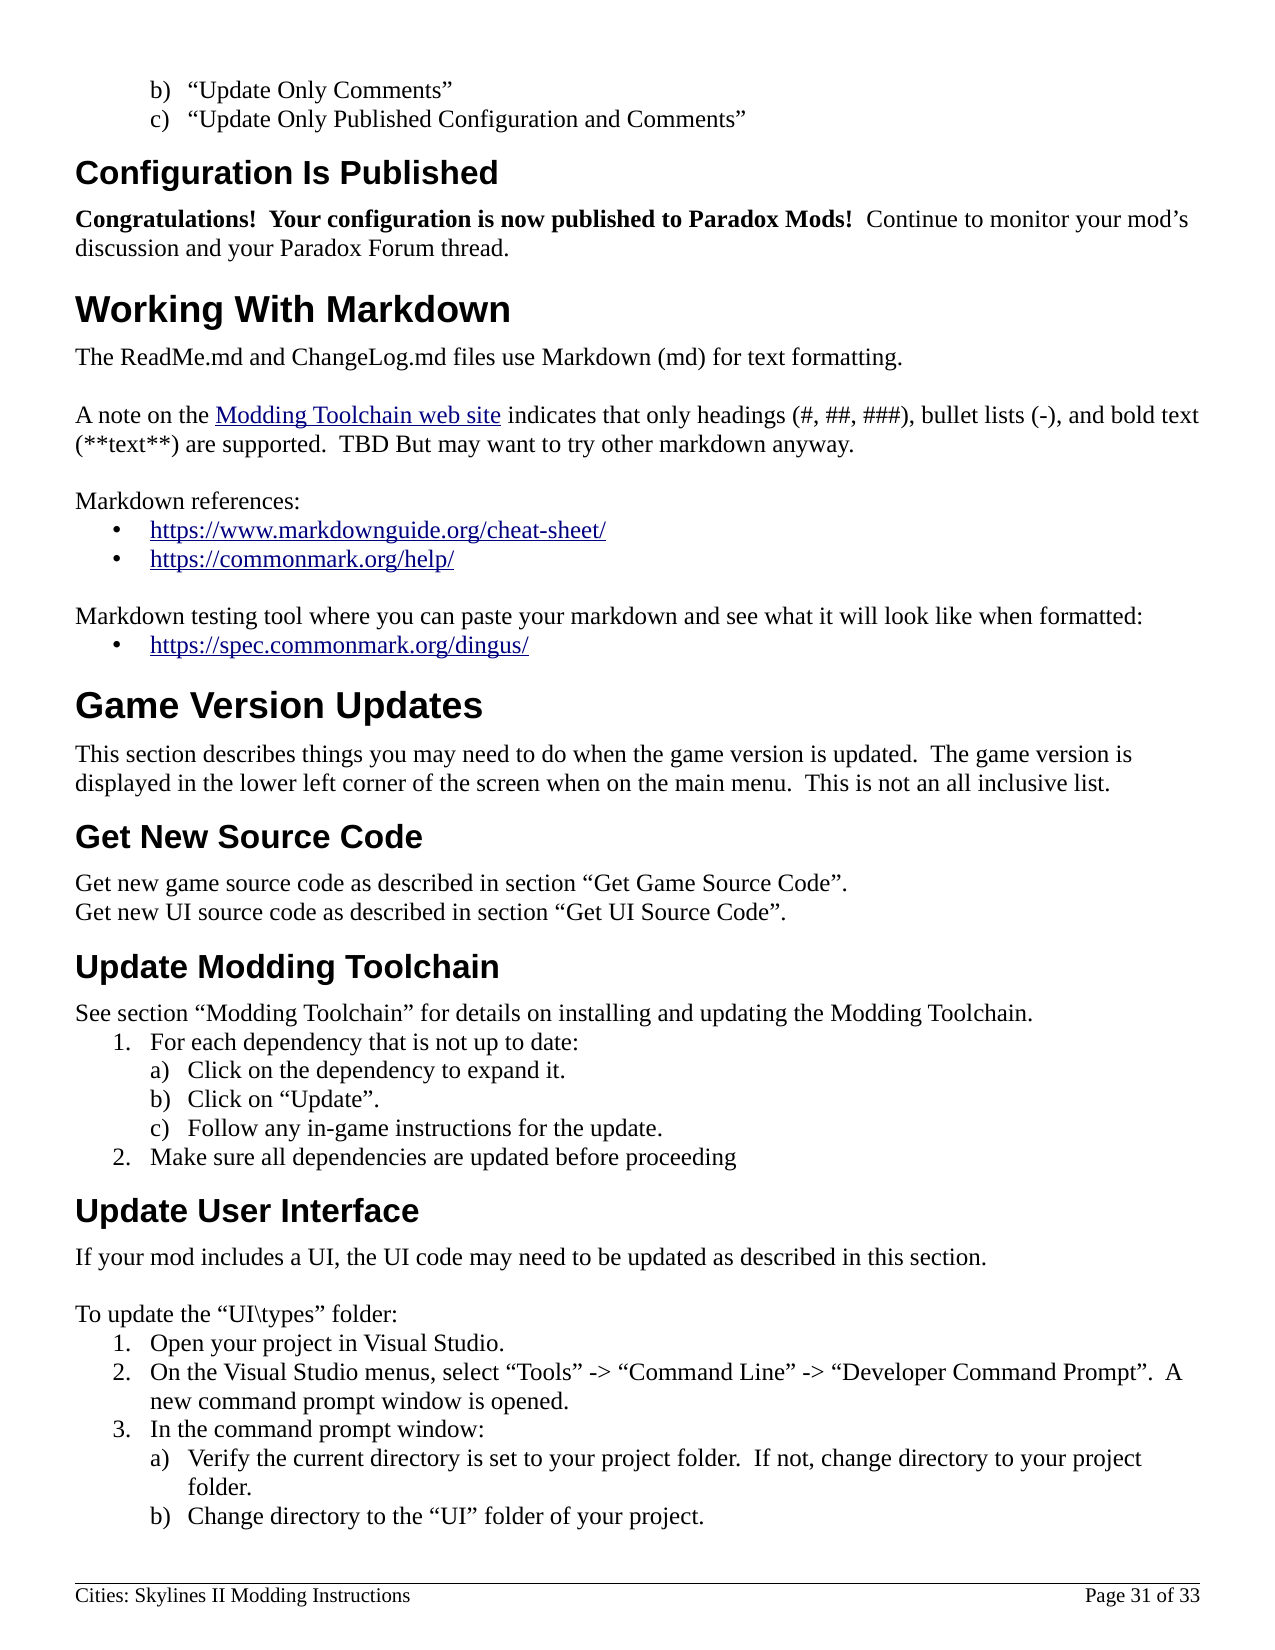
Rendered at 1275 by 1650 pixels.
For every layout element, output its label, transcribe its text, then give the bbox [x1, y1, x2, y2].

subtitle Working With Markdown [75, 287, 1200, 330]
text See section “Modding Toolchain” for details on installing and updating the Modding Toolchain. [75, 998, 1200, 1027]
list “Update Only Comments” [150, 75, 1200, 104]
list Click on “Update”. [150, 1084, 1200, 1113]
list Verify the current directory is set to your project folder. If not, change directory to your project folder. [150, 1443, 1200, 1501]
list On the Visual Studio menus, select “Tools” -> “Command Line” -> “Developer Command Prompt”. A new command prompt window is opened. [112, 1357, 1200, 1414]
list For each dependency that is not up to date: [112, 1027, 1200, 1055]
list In the command prompt window: [112, 1414, 1200, 1443]
text Congratulations! Your configuration is now published to Paradox Mods! Continue to monitor your mod’s discussion and your Paradox Forum thread. [75, 204, 1200, 262]
text A note on the Modding Toolchain web site indicates that only headings (#, ##, ###), bullet lists (-), and bold text (**text**) are supported. TBD But may want to try other markdown anyway. [75, 400, 1200, 457]
subtitle Update User Interface [75, 1191, 1200, 1229]
text If your mod includes a UI, the UI code may need to be updated as described in this section. [75, 1242, 1200, 1271]
list https://spec.commonmark.org/dingus/ [112, 630, 1200, 659]
text The ReadMe.md and ChangeLog.md files use Markdown (md) for text formatting. [75, 342, 1200, 371]
text To update the “UI\types” folder: [75, 1299, 1200, 1328]
list Change directory to the “UI” folder of your project. [150, 1501, 1200, 1529]
subtitle Update Modding Toolchain [75, 947, 1200, 985]
subtitle Configuration Is Published [75, 153, 1200, 192]
list “Update Only Published Configuration and Comments” [150, 104, 1200, 132]
text This section describes things you may need to do when the game version is updated. The game version is displayed in the lower left corner of the screen when on the main menu. This is not an all inclusive list. [75, 739, 1200, 797]
list https://commonmark.org/help/ [112, 544, 1200, 572]
list Open your project in Visual Studio. [112, 1328, 1200, 1357]
list Click on the dependency to expand it. [150, 1055, 1200, 1084]
list Follow any in-game instructions for the update. [150, 1113, 1200, 1142]
subtitle Get New Source Code [75, 818, 1200, 856]
list Make sure all dependencies are updated before proceeding [112, 1142, 1200, 1170]
text Get new UI source code as described in section “Get UI Source Code”. [75, 897, 1200, 926]
text Get new game source code as described in section “Get Game Source Code”. [75, 868, 1200, 897]
text Markdown testing tool where you can paste your markdown and see what it will look like when formatted: [75, 601, 1200, 630]
subtitle Game Version Updates [75, 684, 1200, 727]
text Markdown references: [75, 486, 1200, 515]
list https://www.markdownguide.org/cheat-sheet/ [112, 515, 1200, 544]
